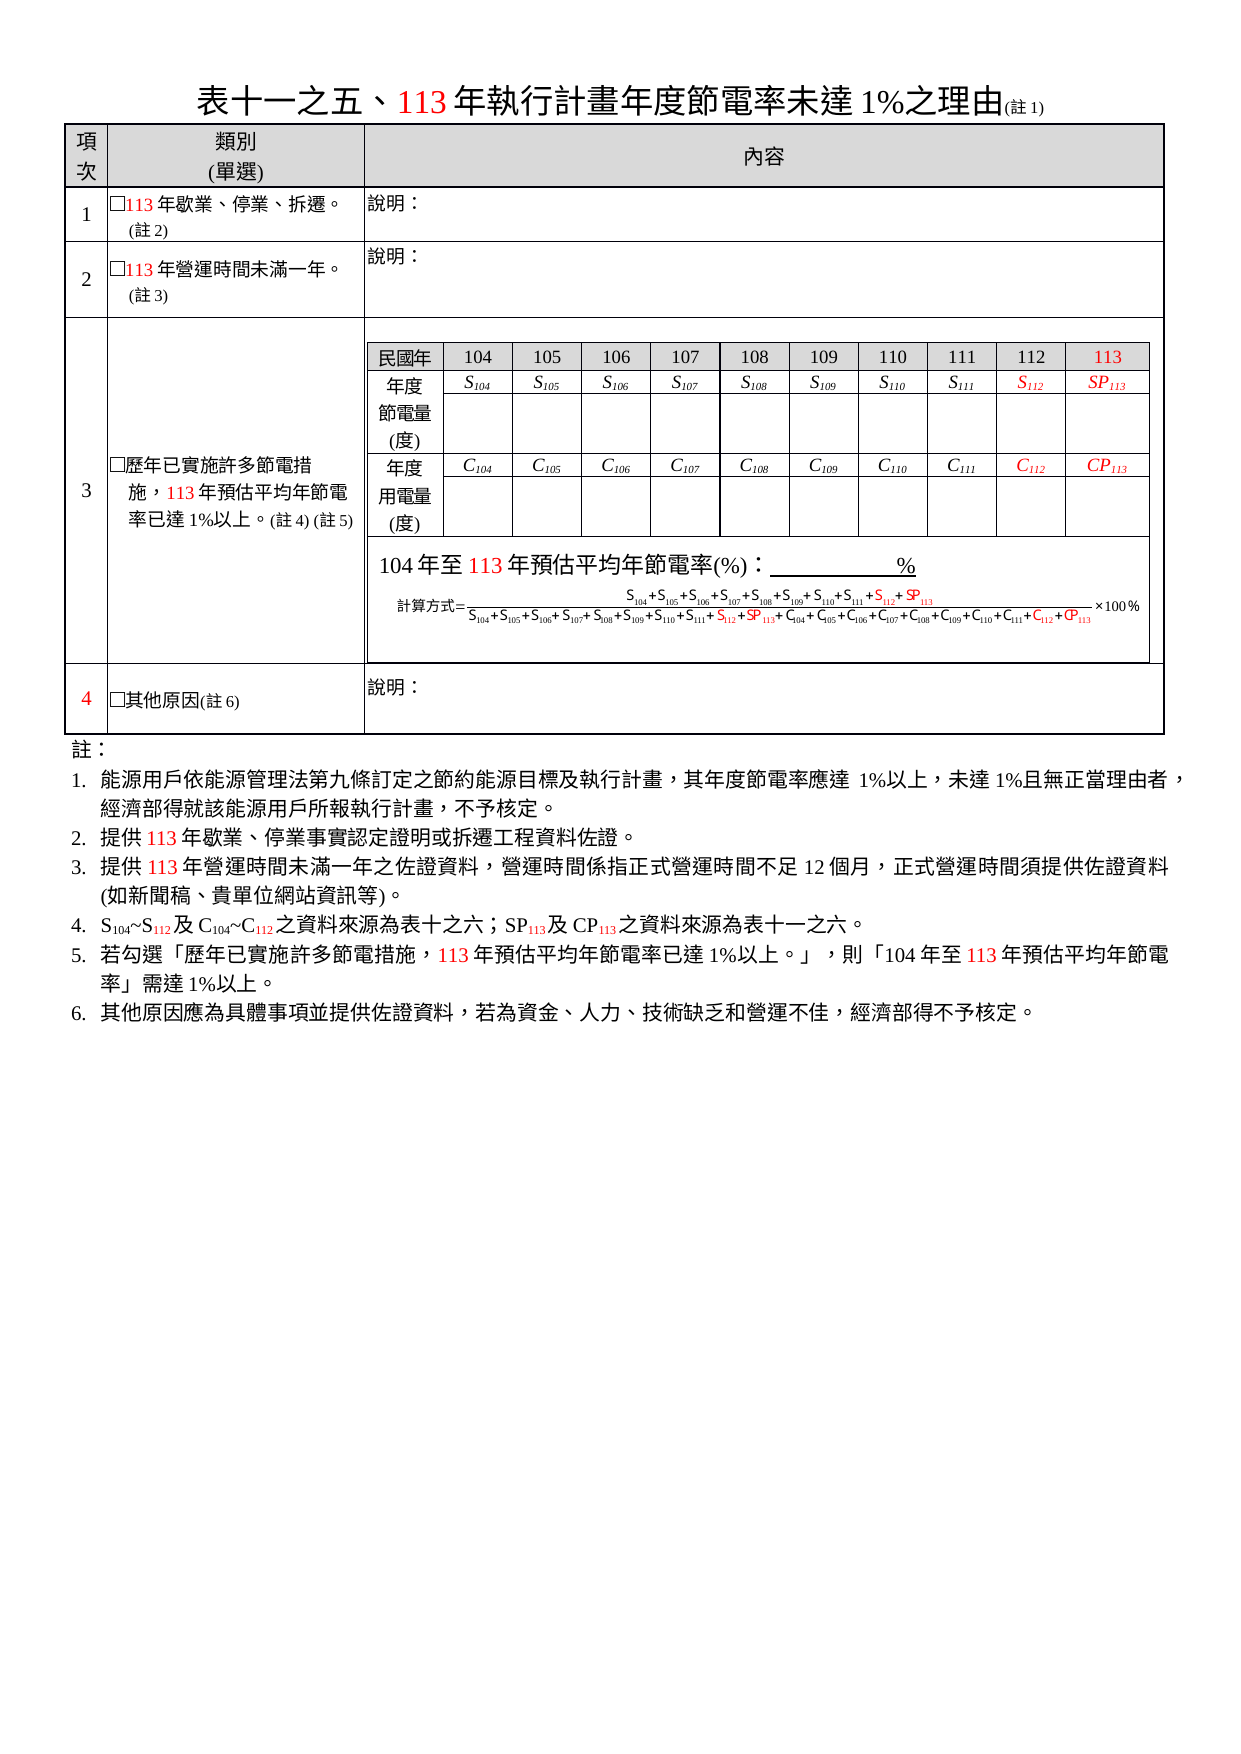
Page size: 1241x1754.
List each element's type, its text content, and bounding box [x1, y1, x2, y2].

table_cell S109 [790, 371, 858, 393]
table_cell [997, 394, 1065, 453]
table_cell 104年至113年預估平均年節電率(%)： % [368, 537, 1149, 662]
table_cell S106 [582, 371, 650, 393]
table_header 類別 (單選) [108, 125, 364, 186]
table_header 項次 [66, 125, 107, 186]
table_cell C110 [859, 454, 927, 476]
table_cell [790, 394, 858, 453]
table_cell [721, 394, 789, 453]
list 其他原因應為具體事項並提供佐證資料，若為資金、人力、技術缺乏和營運不佳，經濟部得不予核定。 [71, 997, 1169, 1026]
table_cell S104 [444, 371, 512, 393]
table_cell C108 [721, 454, 789, 476]
table_header 民國年 [368, 343, 443, 370]
table_cell C109 [790, 454, 858, 476]
table_cell 1 [66, 188, 107, 241]
table_header 109 [790, 343, 858, 370]
table_cell [997, 477, 1065, 536]
table_cell C104 [444, 454, 512, 476]
table_cell C111 [928, 454, 996, 476]
list 能源用戶依能源管理法第九條訂定之節約能源目標及執行計畫，其年度節電率應達1%以上，未達1%且無正當理由者，經濟部得就該能源用戶所報執行計畫，不予核定。 [71, 764, 1169, 822]
table_cell 4 [66, 664, 107, 732]
table_cell [1066, 477, 1149, 536]
table_cell 說明： [365, 188, 1163, 241]
table_cell 2 [66, 242, 107, 317]
table_cell C105 [513, 454, 581, 476]
table_cell [859, 477, 927, 536]
table_cell [513, 394, 581, 453]
table_header 108 [721, 343, 789, 370]
table_cell [790, 477, 858, 536]
table_cell [859, 394, 927, 453]
table_cell 年度 節電量 (度) [368, 371, 443, 453]
table_header 113 [1066, 343, 1149, 370]
table_cell [1066, 394, 1149, 453]
table_header 104 [444, 343, 512, 370]
table_cell [582, 394, 650, 453]
table_cell S112 [997, 371, 1065, 393]
table_cell □113年歇業、停業、拆遷。(註2) [108, 188, 364, 241]
table_cell □歷年已實施許多節電措施，113年預估平均年節電率已達1%以上。(註4) (註5) [108, 318, 364, 663]
table_cell S110 [859, 371, 927, 393]
list S104~S112及C104~C112之資料來源為表十之六；SP113及CP113之資料來源為表十一之六。 [71, 909, 1169, 939]
table_cell [721, 477, 789, 536]
table_cell [513, 477, 581, 536]
table_cell [444, 394, 512, 453]
table_cell [582, 477, 650, 536]
table_cell CP113 [1066, 454, 1149, 476]
table_cell SP113 [1066, 371, 1149, 393]
table_header 110 [859, 343, 927, 370]
table_cell C112 [997, 454, 1065, 476]
table_header 內容 [365, 125, 1163, 186]
table_cell [928, 394, 996, 453]
table_header 112 [997, 343, 1065, 370]
list 若勾選「歷年已實施許多節電措施，113年預估平均年節電率已達1%以上。」，則「104年至113年預估平均年節電率」需達1%以上。 [71, 939, 1169, 997]
table_cell S107 [651, 371, 719, 393]
table_cell 年度 用電量(度) [368, 454, 443, 536]
table_cell [651, 394, 719, 453]
table_header 105 [513, 343, 581, 370]
list 提供113年營運時間未滿一年之佐證資料，營運時間係指正式營運時間不足12個月，正式營運時間須提供佐證資料(如新聞稿、貴單位網站資訊等)。 [71, 851, 1169, 909]
table_cell 說明： [365, 664, 1163, 732]
table_header 107 [651, 343, 719, 370]
table_cell [444, 477, 512, 536]
text 表十一之五、113年執行計畫年度節電率未達1%之理由(註1) [71, 75, 1169, 123]
table_cell C107 [651, 454, 719, 476]
table_cell 說明： [365, 242, 1163, 317]
table_cell S108 [721, 371, 789, 393]
table_cell [651, 477, 719, 536]
list 提供113年歇業、停業事實認定證明或拆遷工程資料佐證。 [71, 822, 1169, 851]
table_header 111 [928, 343, 996, 370]
table_header 106 [582, 343, 650, 370]
table_cell □113年營運時間未滿一年。(註3) [108, 242, 364, 317]
table_cell S105 [513, 371, 581, 393]
text 註： [71, 734, 1169, 764]
table_cell S111 [928, 371, 996, 393]
table_cell [365, 318, 1163, 663]
table_cell [928, 477, 996, 536]
table_cell C106 [582, 454, 650, 476]
table_cell 3 [66, 318, 107, 663]
table_cell □其他原因(註6) [108, 664, 364, 732]
